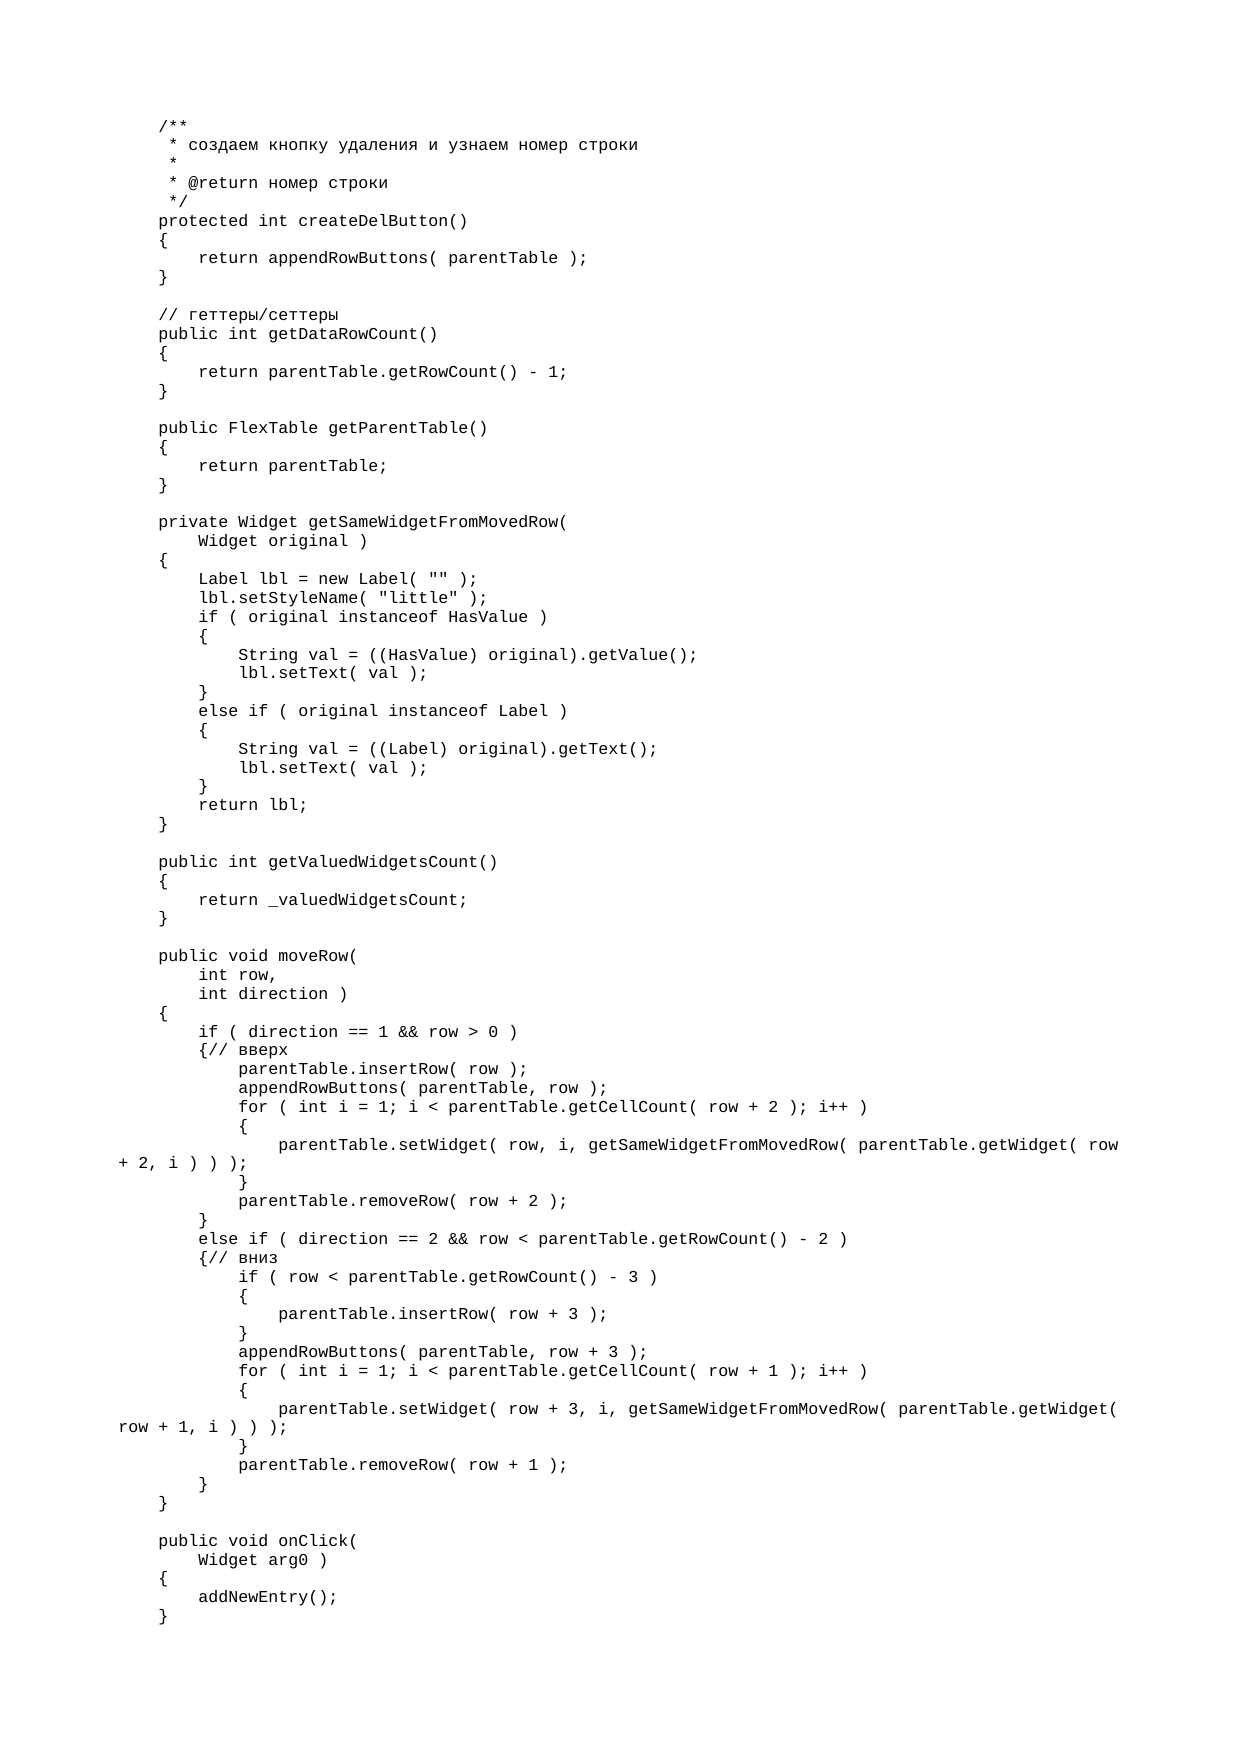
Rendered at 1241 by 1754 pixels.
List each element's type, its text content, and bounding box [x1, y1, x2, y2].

text Widget original ) [118, 533, 1122, 552]
text int row, [118, 967, 1122, 985]
text for ( int i = 1; i < parentTable.getCellCount( row + 2 ); i++ ) [118, 1098, 1122, 1117]
text else if ( direction == 2 && row < parentTable.getRowCount() - 2 ) [118, 1231, 1122, 1249]
text } [118, 910, 1122, 929]
text appendRowButtons( parentTable, row ); [118, 1080, 1122, 1098]
text return appendRowButtons( parentTable ); [118, 250, 1122, 269]
text } [118, 1325, 1122, 1344]
text String val = ((Label) original).getText(); [118, 740, 1122, 759]
text { [118, 721, 1122, 740]
text parentTable.insertRow( row + 3 ); [118, 1306, 1122, 1325]
text lbl.setText( val ); [118, 665, 1122, 684]
text Widget arg0 ) [118, 1551, 1122, 1570]
text } [118, 1608, 1122, 1626]
text { [118, 231, 1122, 250]
text return lbl; [118, 797, 1122, 816]
text public int getDataRowCount() [118, 326, 1122, 344]
text } [118, 684, 1122, 703]
text parentTable.removeRow( row + 1 ); [118, 1457, 1122, 1476]
text if ( row < parentTable.getRowCount() - 3 ) [118, 1268, 1122, 1287]
text { [118, 344, 1122, 363]
text } [118, 269, 1122, 288]
text { [118, 439, 1122, 457]
text return parentTable; [118, 457, 1122, 476]
text protected int createDelButton() [118, 212, 1122, 231]
text * [118, 156, 1122, 175]
text // геттеры/сеттеры [118, 307, 1122, 326]
text if ( original instanceof HasValue ) [118, 608, 1122, 627]
text lbl.setText( val ); [118, 759, 1122, 778]
text */ [118, 193, 1122, 212]
text addNewEntry(); [118, 1589, 1122, 1608]
text parentTable.insertRow( row ); [118, 1061, 1122, 1080]
text } [118, 1174, 1122, 1193]
text String val = ((HasValue) original).getValue(); [118, 646, 1122, 665]
text /** [118, 118, 1122, 137]
text } [118, 1438, 1122, 1457]
text parentTable.setWidget( row + 3, i, getSameWidgetFromMovedRow( parentTable.getWidget( row + 1, i ) ) ); [118, 1400, 1122, 1438]
text Label lbl = new Label( "" ); [118, 571, 1122, 589]
text { [118, 1117, 1122, 1136]
text return parentTable.getRowCount() - 1; [118, 363, 1122, 382]
text } [118, 382, 1122, 401]
text * создаем кнопку удаления и узнаем номер строки [118, 137, 1122, 156]
text } [118, 476, 1122, 495]
text { [118, 1287, 1122, 1306]
text } [118, 1494, 1122, 1513]
text lbl.setStyleName( "little" ); [118, 589, 1122, 608]
text public FlexTable getParentTable() [118, 420, 1122, 439]
text { [118, 872, 1122, 891]
text appendRowButtons( parentTable, row + 3 ); [118, 1344, 1122, 1362]
text public void onClick( [118, 1532, 1122, 1551]
text { [118, 552, 1122, 571]
text { [118, 1381, 1122, 1400]
text private Widget getSameWidgetFromMovedRow( [118, 514, 1122, 533]
text } [118, 778, 1122, 797]
text return _valuedWidgetsCount; [118, 891, 1122, 910]
text { [118, 627, 1122, 646]
text int direction ) [118, 985, 1122, 1004]
text { [118, 1570, 1122, 1589]
text parentTable.removeRow( row + 2 ); [118, 1193, 1122, 1212]
text {// вверх [118, 1042, 1122, 1061]
text {// вниз [118, 1249, 1122, 1268]
text * @return номер строки [118, 175, 1122, 193]
text { [118, 1004, 1122, 1023]
text if ( direction == 1 && row > 0 ) [118, 1023, 1122, 1042]
text public void moveRow( [118, 948, 1122, 967]
text } [118, 816, 1122, 834]
text for ( int i = 1; i < parentTable.getCellCount( row + 1 ); i++ ) [118, 1362, 1122, 1381]
text } [118, 1212, 1122, 1231]
text else if ( original instanceof Label ) [118, 703, 1122, 721]
text } [118, 1476, 1122, 1494]
text public int getValuedWidgetsCount() [118, 853, 1122, 872]
text parentTable.setWidget( row, i, getSameWidgetFromMovedRow( parentTable.getWidget( row + 2, i ) ) ); [118, 1136, 1122, 1174]
